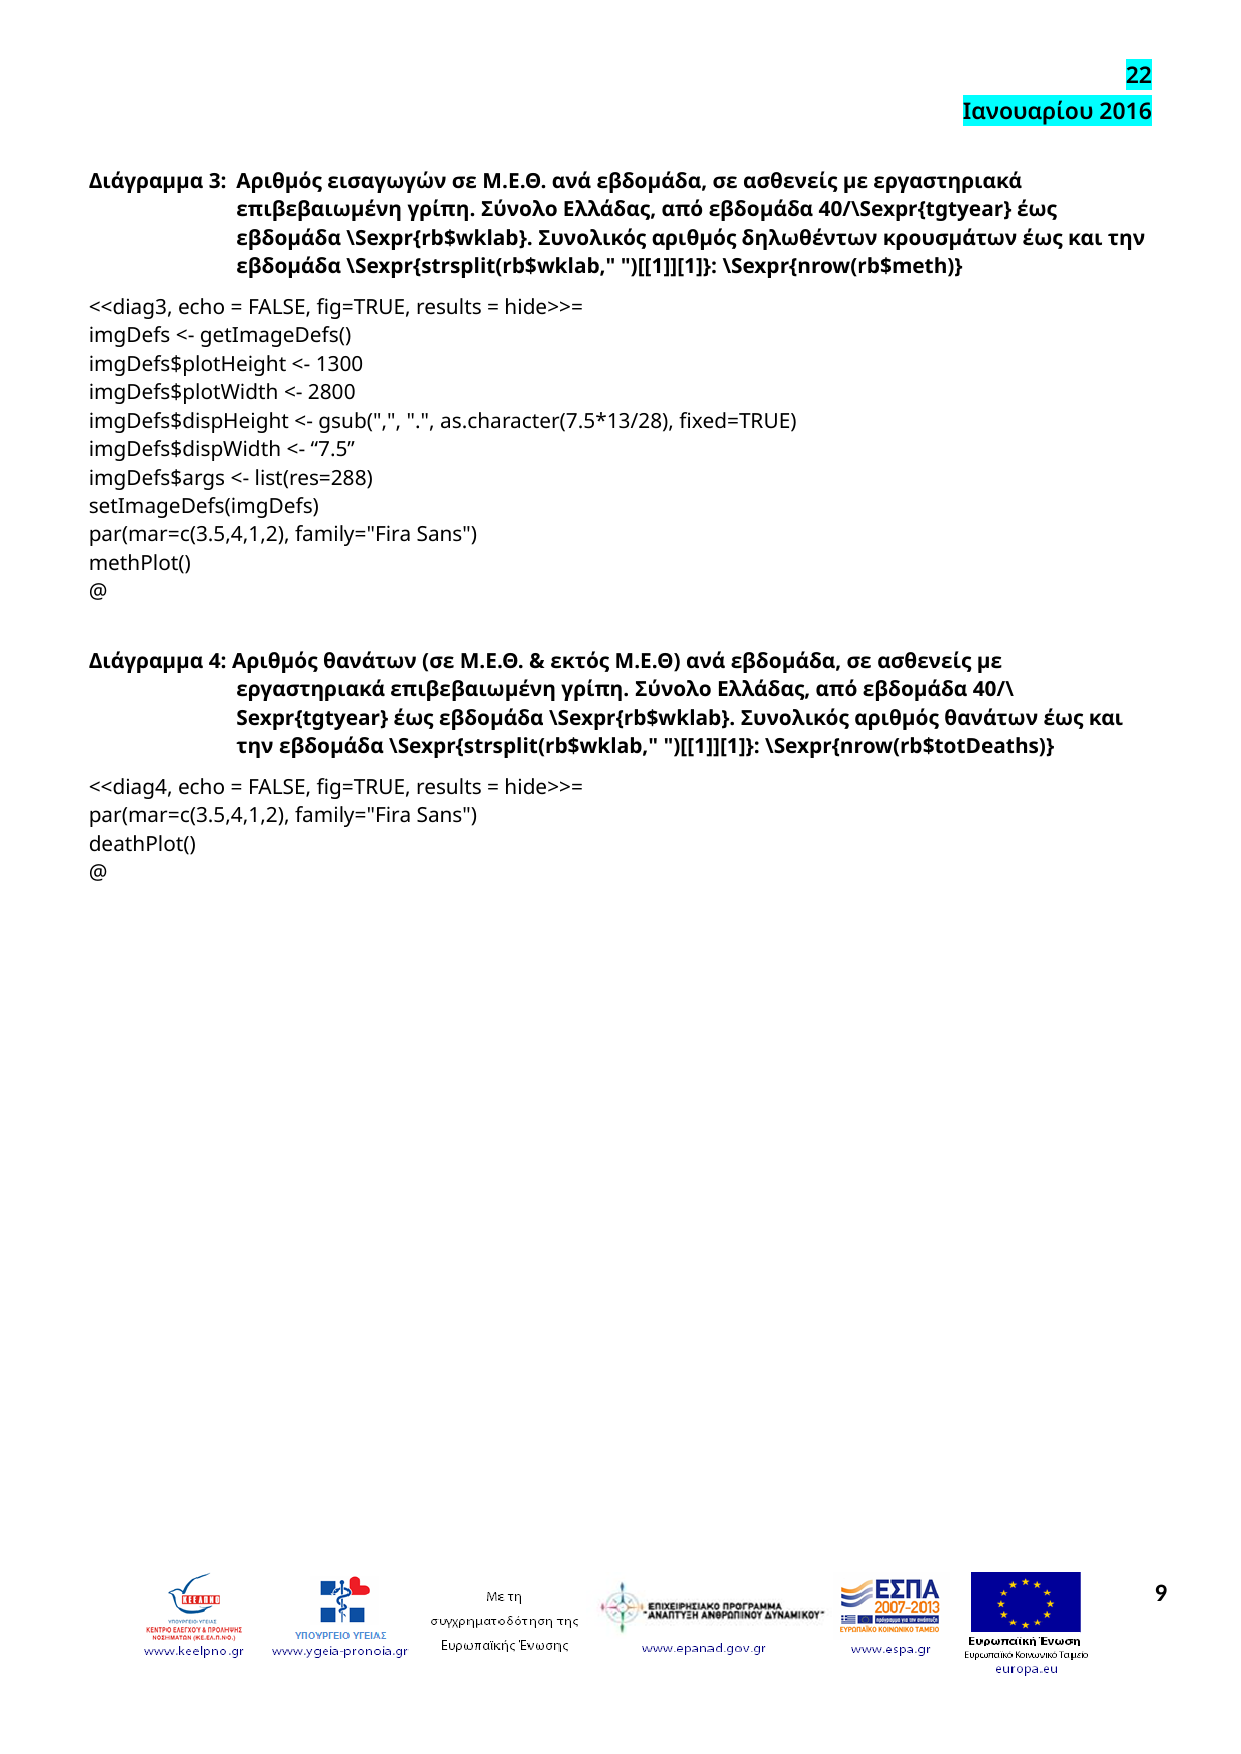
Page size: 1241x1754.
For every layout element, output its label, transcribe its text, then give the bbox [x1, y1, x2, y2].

subtitle Διάγραμμα 4: Αριθμός θανάτων (σε Μ.Ε.Θ. & εκτός Μ.Ε.Θ) ανά εβδομάδα, σε ασθενείς με εργαστηριακά επιβεβαιωμένη γρίπη. Σύνολο Ελλάδας, από εβδομάδα 40/\Sexpr{tgtyear} έως εβδομάδα \Sexpr{rb$wklab}. Συνολικός αριθμός θανάτων έως και την εβδομάδα \Sexpr{strsplit(rb$wklab," ")[[1]][1]}: \Sexpr{nrow(rb$totDeaths)} [88, 646, 1152, 759]
text setImageDefs(imgDefs) [88, 491, 1152, 519]
text @ [88, 857, 1152, 886]
text imgDefs <- getImageDefs() [88, 321, 1152, 349]
picture [137, 1564, 1103, 1681]
subtitle Διάγραμμα 3: Αριθμός εισαγωγών σε Μ.Ε.Θ. ανά εβδομάδα, σε ασθενείς με εργαστηριακά επιβεβαιωμένη γρίπη. Σύνολο Ελλάδας, από εβδομάδα 40/\Sexpr{tgtyear} έως εβδομάδα \Sexpr{rb$wklab}. Συνολικός αριθμός δηλωθέντων κρουσμάτων έως και την εβδομάδα \Sexpr{strsplit(rb$wklab," ")[[1]][1]}: \Sexpr{nrow(rb$meth)} [88, 166, 1152, 280]
text imgDefs$plotWidth <- 2800 [88, 377, 1152, 406]
text <<diag3, echo = FALSE, fig=TRUE, results = hide>>= [88, 292, 1152, 321]
text imgDefs$dispWidth <- “7.5” [88, 434, 1152, 463]
text par(mar=c(3.5,4,1,2), family="Fira Sans") [88, 519, 1152, 548]
text imgDefs$args <- list(res=288) [88, 463, 1152, 491]
text @ [88, 576, 1152, 605]
text imgDefs$plotHeight <- 1300 [88, 349, 1152, 377]
text deathPlot() [88, 829, 1152, 857]
text par(mar=c(3.5,4,1,2), family="Fira Sans") [88, 800, 1152, 829]
text methPlot() [88, 548, 1152, 576]
text <<diag4, echo = FALSE, fig=TRUE, results = hide>>= [88, 772, 1152, 800]
text imgDefs$dispHeight <- gsub(",", ".", as.character(7.5*13/28), fixed=TRUE) [88, 406, 1152, 434]
